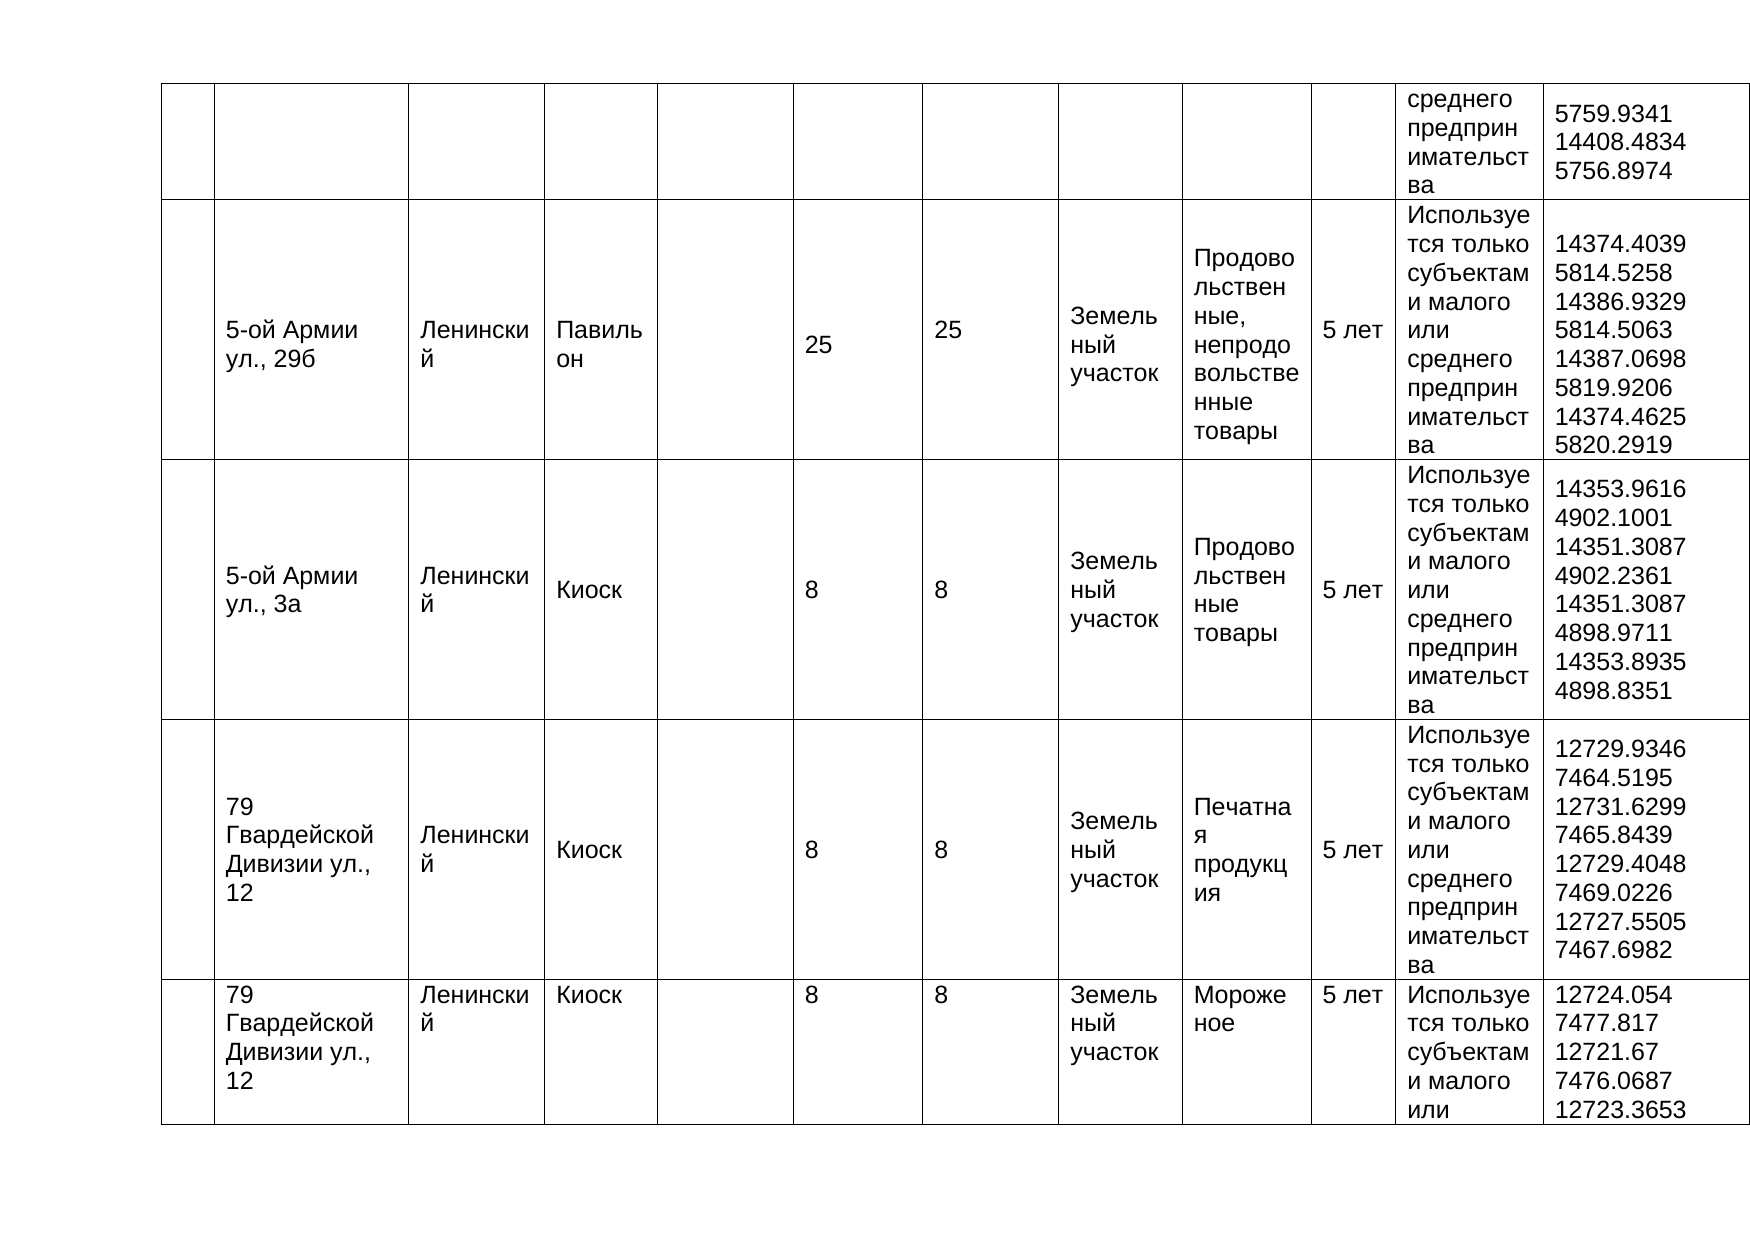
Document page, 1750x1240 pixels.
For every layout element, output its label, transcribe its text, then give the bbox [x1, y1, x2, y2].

table_cell 5 лет [1312, 200, 1395, 459]
table_cell Продовольственные товары [1183, 460, 1311, 719]
table_cell Ленинский [409, 200, 544, 459]
table_cell 8 [923, 980, 1058, 1123]
table_cell Павильон [545, 200, 657, 459]
table_cell 5-ой Армии ул., 3а [215, 460, 408, 719]
table_cell Используется только субъектами малого или среднего предпринимательства [1396, 460, 1543, 719]
table_cell [162, 460, 214, 719]
table_cell Киоск [545, 720, 657, 979]
table_cell 79 Гвардейской Дивизии ул., 12 [215, 720, 408, 979]
table_cell Земельный участок [1059, 200, 1182, 459]
table_cell Используется только субъектами малого или среднего предпринимательства [1396, 720, 1543, 979]
table_cell [658, 720, 793, 979]
table_cell 5759.9341 14408.4834 5756.8974 [1544, 84, 1749, 199]
table_cell [162, 84, 214, 199]
table_cell 79 Гвардейской Дивизии ул., 12 [215, 980, 408, 1123]
table_cell 5-ой Армии ул., 29б [215, 200, 408, 459]
table_cell 8 [794, 720, 922, 979]
table_cell Земельный участок [1059, 720, 1182, 979]
table_cell 14374.4039 5814.5258 14386.9329 5814.5063 14387.0698 5819.9206 14374.4625 5820.2919 [1544, 200, 1749, 459]
table_cell Ленинский [409, 720, 544, 979]
table_cell Киоск [545, 980, 657, 1123]
table_cell [794, 84, 922, 199]
table_cell Земельный участок [1059, 460, 1182, 719]
table_cell Ленинский [409, 980, 544, 1123]
table_cell Киоск [545, 460, 657, 719]
table_cell 5 лет [1312, 980, 1395, 1123]
table_cell [923, 84, 1058, 199]
table_cell 12729.9346 7464.5195 12731.6299 7465.8439 12729.4048 7469.0226 12727.5505 7467.6982 [1544, 720, 1749, 979]
table_cell [545, 84, 657, 199]
table_cell [1059, 84, 1182, 199]
table_cell [1183, 84, 1311, 199]
table_cell Печатная продукция [1183, 720, 1311, 979]
table_cell 25 [794, 200, 922, 459]
table_cell среднего предпринимательства [1396, 84, 1543, 199]
table_cell 8 [794, 980, 922, 1123]
table_cell [658, 84, 793, 199]
table_cell Мороженое [1183, 980, 1311, 1123]
table_cell [658, 460, 793, 719]
table_cell 25 [923, 200, 1058, 459]
table_cell [215, 84, 408, 199]
table_cell 8 [923, 720, 1058, 979]
table_cell Земельный участок [1059, 980, 1182, 1123]
table_cell [162, 200, 214, 459]
table_cell Используется только субъектами малого или среднего предпринимательства [1396, 200, 1543, 459]
table_cell [162, 980, 214, 1123]
table_cell [658, 200, 793, 459]
table_cell Ленинский [409, 460, 544, 719]
table_cell [409, 84, 544, 199]
table_cell 14353.9616 4902.1001 14351.3087 4902.2361 14351.3087 4898.9711 14353.8935 4898.8351 [1544, 460, 1749, 719]
table_cell 5 лет [1312, 460, 1395, 719]
table_cell 12724.054 7477.817 12721.67 7476.0687 12723.3653 [1544, 980, 1749, 1123]
table_cell [658, 980, 793, 1123]
table_cell Используется только субъектами малого или [1396, 980, 1543, 1123]
table_cell 5 лет [1312, 720, 1395, 979]
table_cell 8 [794, 460, 922, 719]
table_cell 8 [923, 460, 1058, 719]
table_cell Продовольственные, непродовольственные товары [1183, 200, 1311, 459]
table_cell [162, 720, 214, 979]
table_cell [1312, 84, 1395, 199]
